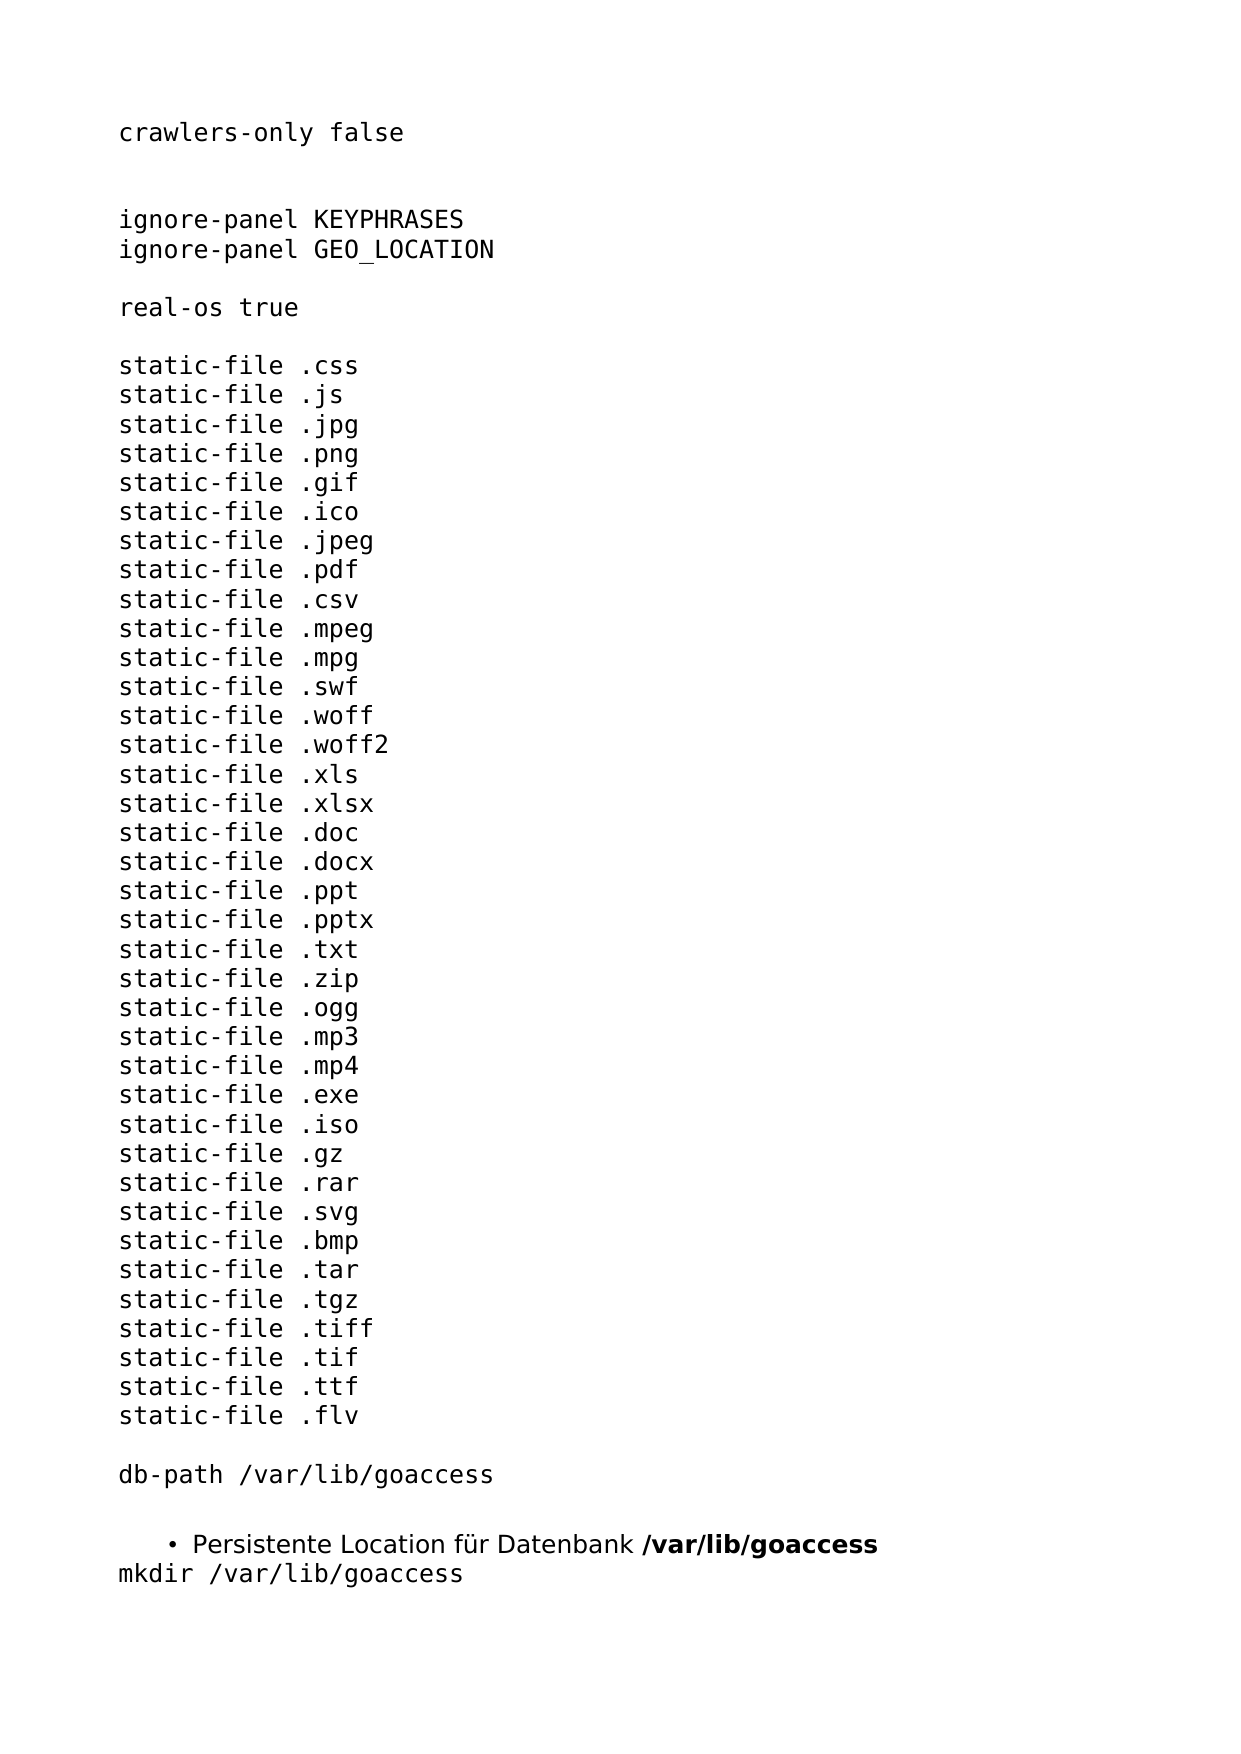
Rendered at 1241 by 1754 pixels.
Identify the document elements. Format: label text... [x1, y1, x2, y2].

text crawlers-only false ignore-panel KEYPHRASES ignore-panel GEO_LOCATION real-os true static-file .css static-file .js static-file .jpg static-file .png static-file .gif static-file .ico static-file .jpeg static-file .pdf static-file .csv static-file .mpeg static-file .mpg static-file .swf static-file .woff static-file .woff2 static-file .xls static-file .xlsx static-file .doc static-file .docx static-file .ppt static-file .pptx static-file .txt static-file .zip static-file .ogg static-file .mp3 static-file .mp4 static-file .exe static-file .iso static-file .gz static-file .rar static-file .svg static-file .bmp static-file .tar static-file .tgz static-file .tiff static-file .tif static-file .ttf static-file .flv db-path /var/lib/goaccess [118, 118, 1122, 1489]
text mkdir /var/lib/goaccess [118, 1559, 1122, 1588]
list Persistente Location für Datenbank /var/lib/goaccess [177, 1530, 1122, 1559]
